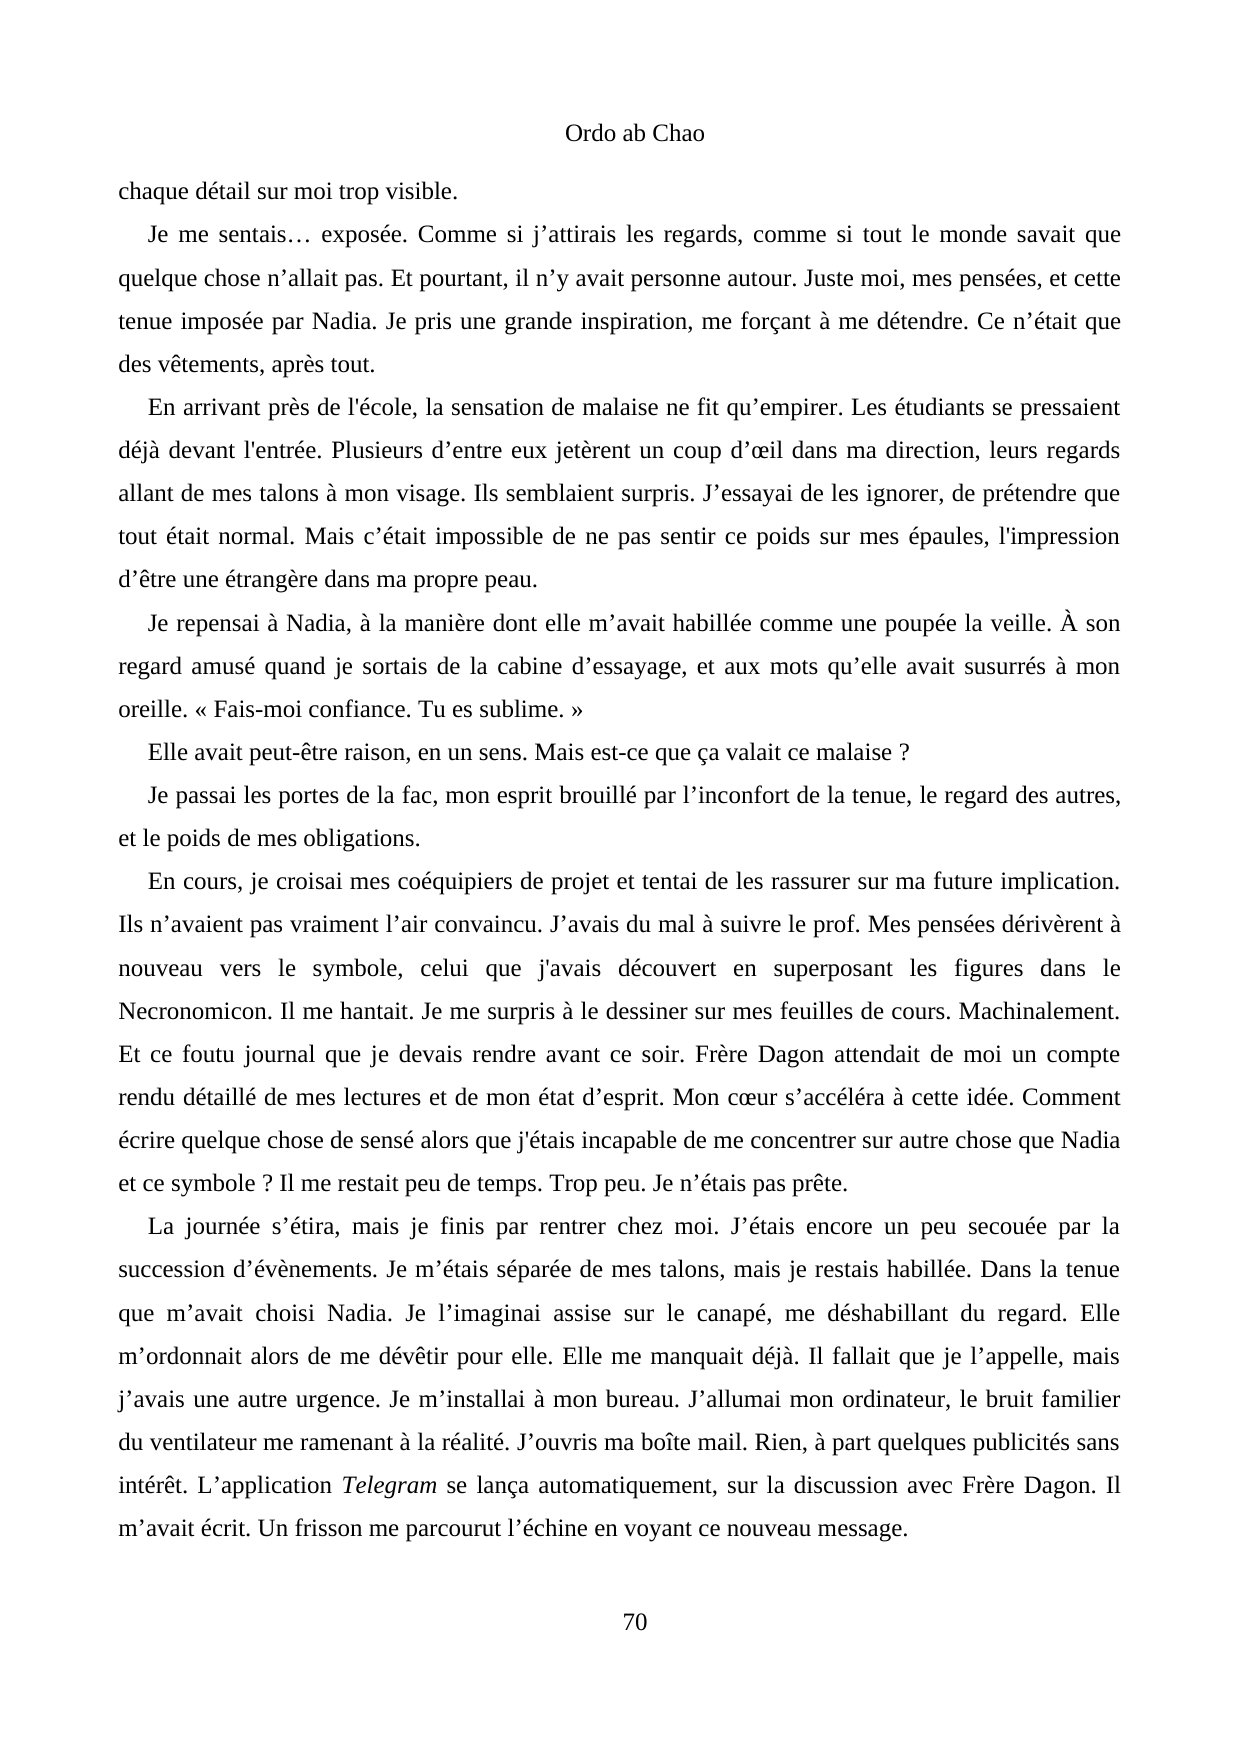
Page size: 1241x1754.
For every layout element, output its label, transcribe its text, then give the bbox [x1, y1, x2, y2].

text La journée s’étira, mais je finis par rentrer chez moi. J’étais encore un peu secouée par la succession d’évènements. Je m’étais séparée de mes talons, mais je restais habillée. Dans la tenue que m’avait choisi Nadia. Je l’imaginai assise sur le canapé, me déshabillant du regard. Elle m’ordonnait alors de me dévêtir pour elle. Elle me manquait déjà. Il fallait que je l’appelle, mais j’avais une autre urgence. Je m’installai à mon bureau. J’allumai mon ordinateur, le bruit familier du ventilateur me ramenant à la réalité. J’ouvris ma boîte mail. Rien, à part quelques publicités sans intérêt. L’application Telegram se lança automatiquement, sur la discussion avec Frère Dagon. Il m’avait écrit. Un frisson me parcourut l’échine en voyant ce nouveau message. [118, 1211, 1122, 1542]
text En arrivant près de l'école, la sensation de malaise ne fit qu’empirer. Les étudiants se pressaient déjà devant l'entrée. Plusieurs d’entre eux jetèrent un coup d’œil dans ma direction, leurs regards allant de mes talons à mon visage. Ils semblaient surpris. J’essayai de les ignorer, de prétendre que tout était normal. Mais c’était impossible de ne pas sentir ce poids sur mes épaules, l'impression d’être une étrangère dans ma propre peau. [118, 392, 1122, 593]
text En cours, je croisai mes coéquipiers de projet et tentai de les rassurer sur ma future implication. Ils n’avaient pas vraiment l’air convaincu. J’avais du mal à suivre le prof. Mes pensées dérivèrent à nouveau vers le symbole, celui que j'avais découvert en superposant les figures dans le Necronomicon. Il me hantait. Je me surpris à le dessiner sur mes feuilles de cours. Machinalement. Et ce foutu journal que je devais rendre avant ce soir. Frère Dagon attendait de moi un compte rendu détaillé de mes lectures et de mon état d’esprit. Mon cœur s’accéléra à cette idée. Comment écrire quelque chose de sensé alors que j'étais incapable de me concentrer sur autre chose que Nadia et ce symbole ? Il me restait peu de temps. Trop peu. Je n’étais pas prête. [118, 866, 1122, 1197]
text Je repensai à Nadia, à la manière dont elle m’avait habillée comme une poupée la veille. À son regard amusé quand je sortais de la cabine d’essayage, et aux mots qu’elle avait susurrés à mon oreille. « Fais-moi confiance. Tu es sublime. » [118, 608, 1122, 723]
text Je me sentais… exposée. Comme si j’attirais les regards, comme si tout le monde savait que quelque chose n’allait pas. Et pourtant, il n’y avait personne autour. Juste moi, mes pensées, et cette tenue imposée par Nadia. Je pris une grande inspiration, me forçant à me détendre. Ce n’était que des vêtements, après tout. [118, 219, 1122, 378]
text Elle avait peut-être raison, en un sens. Mais est-ce que ça valait ce malaise ? [118, 737, 1122, 766]
text Je passai les portes de la fac, mon esprit brouillé par l’inconfort de la tenue, le regard des autres, et le poids de mes obligations. [118, 780, 1122, 852]
text chaque détail sur moi trop visible. [118, 176, 1122, 205]
